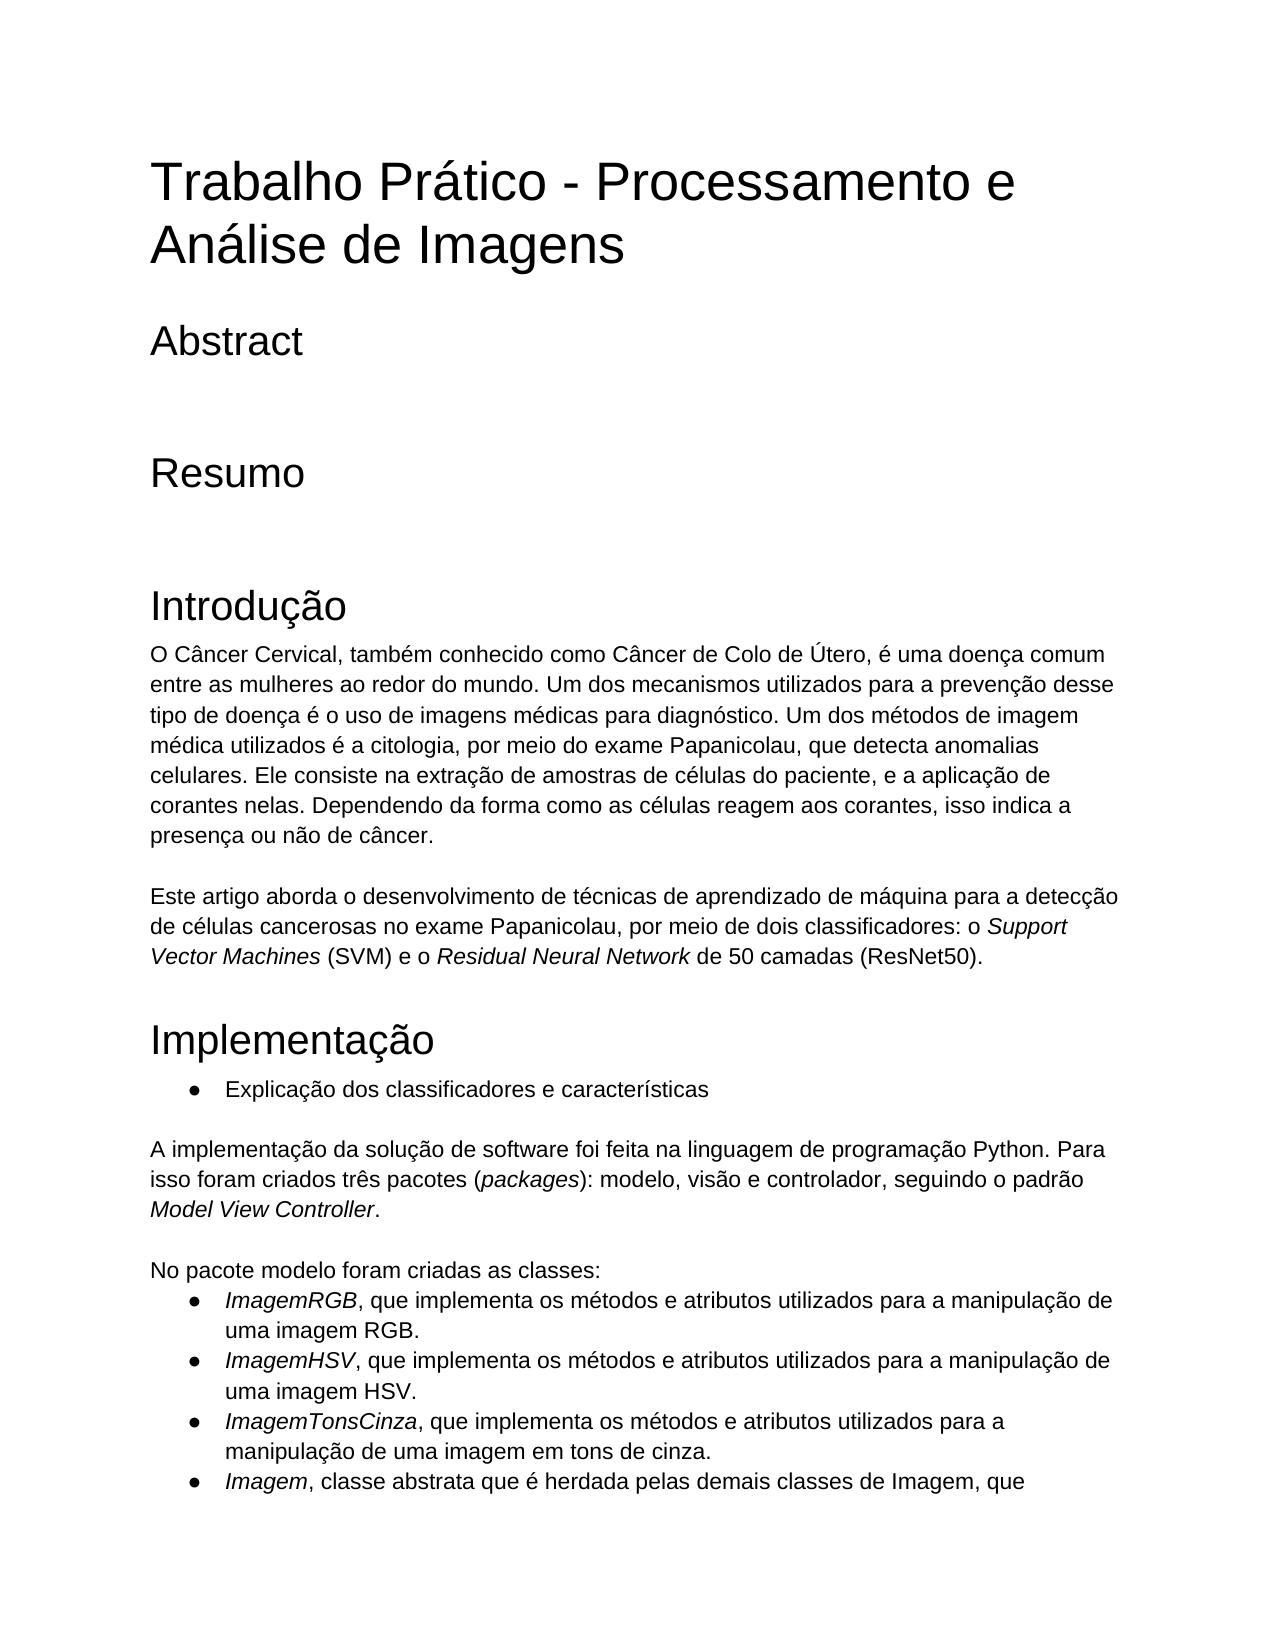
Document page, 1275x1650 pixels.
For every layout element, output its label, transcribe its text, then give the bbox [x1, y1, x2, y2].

subtitle Abstract [150, 316, 1125, 364]
text No pacote modelo foram criadas as classes: [150, 1257, 1125, 1283]
text O Câncer Cervical, também conhecido como Câncer de Colo de Útero, é uma doença comum entre as mulheres ao redor do mundo. Um dos mecanismos utilizados para a prevenção desse tipo de doença é o uso de imagens médicas para diagnóstico. Um dos métodos de imagem médica utilizados é a citologia, por meio do exame Papanicolau, que detecta anomalias celulares. Ele consiste na extração de amostras de células do paciente, e a aplicação de corantes nelas. Dependendo da forma como as células reagem aos corantes, isso indica a presença ou não de câncer. [150, 641, 1125, 849]
list Explicação dos classificadores e características [187, 1076, 1125, 1102]
list ImagemHSV, que implementa os métodos e atributos utilizados para a manipulação de uma imagem HSV. [187, 1347, 1125, 1404]
title Trabalho Prático - Processamento e Análise de Imagens [150, 150, 1125, 274]
list ImagemTonsCinza, que implementa os métodos e atributos utilizados para a manipulação de uma imagem em tons de cinza. [187, 1408, 1125, 1464]
text Este artigo aborda o desenvolvimento de técnicas de aprendizado de máquina para a detecção de células cancerosas no exame Papanicolau, por meio de dois classificadores: o Support Vector Machines (SVM) e o Residual Neural Network de 50 camadas (ResNet50). [150, 883, 1125, 970]
text A implementação da solução de software foi feita na linguagem de programação Python. Para isso foram criados três pacotes (packages): modelo, visão e controlador, seguindo o padrão Model View Controller. [150, 1136, 1125, 1223]
list ImagemRGB, que implementa os métodos e atributos utilizados para a manipulação de uma imagem RGB. [187, 1287, 1125, 1344]
subtitle Resumo [150, 448, 1125, 496]
subtitle Introdução [150, 581, 1125, 629]
list Imagem, classe abstrata que é herdada pelas demais classes de Imagem, que [187, 1468, 1125, 1495]
subtitle Implementação [150, 1015, 1125, 1063]
